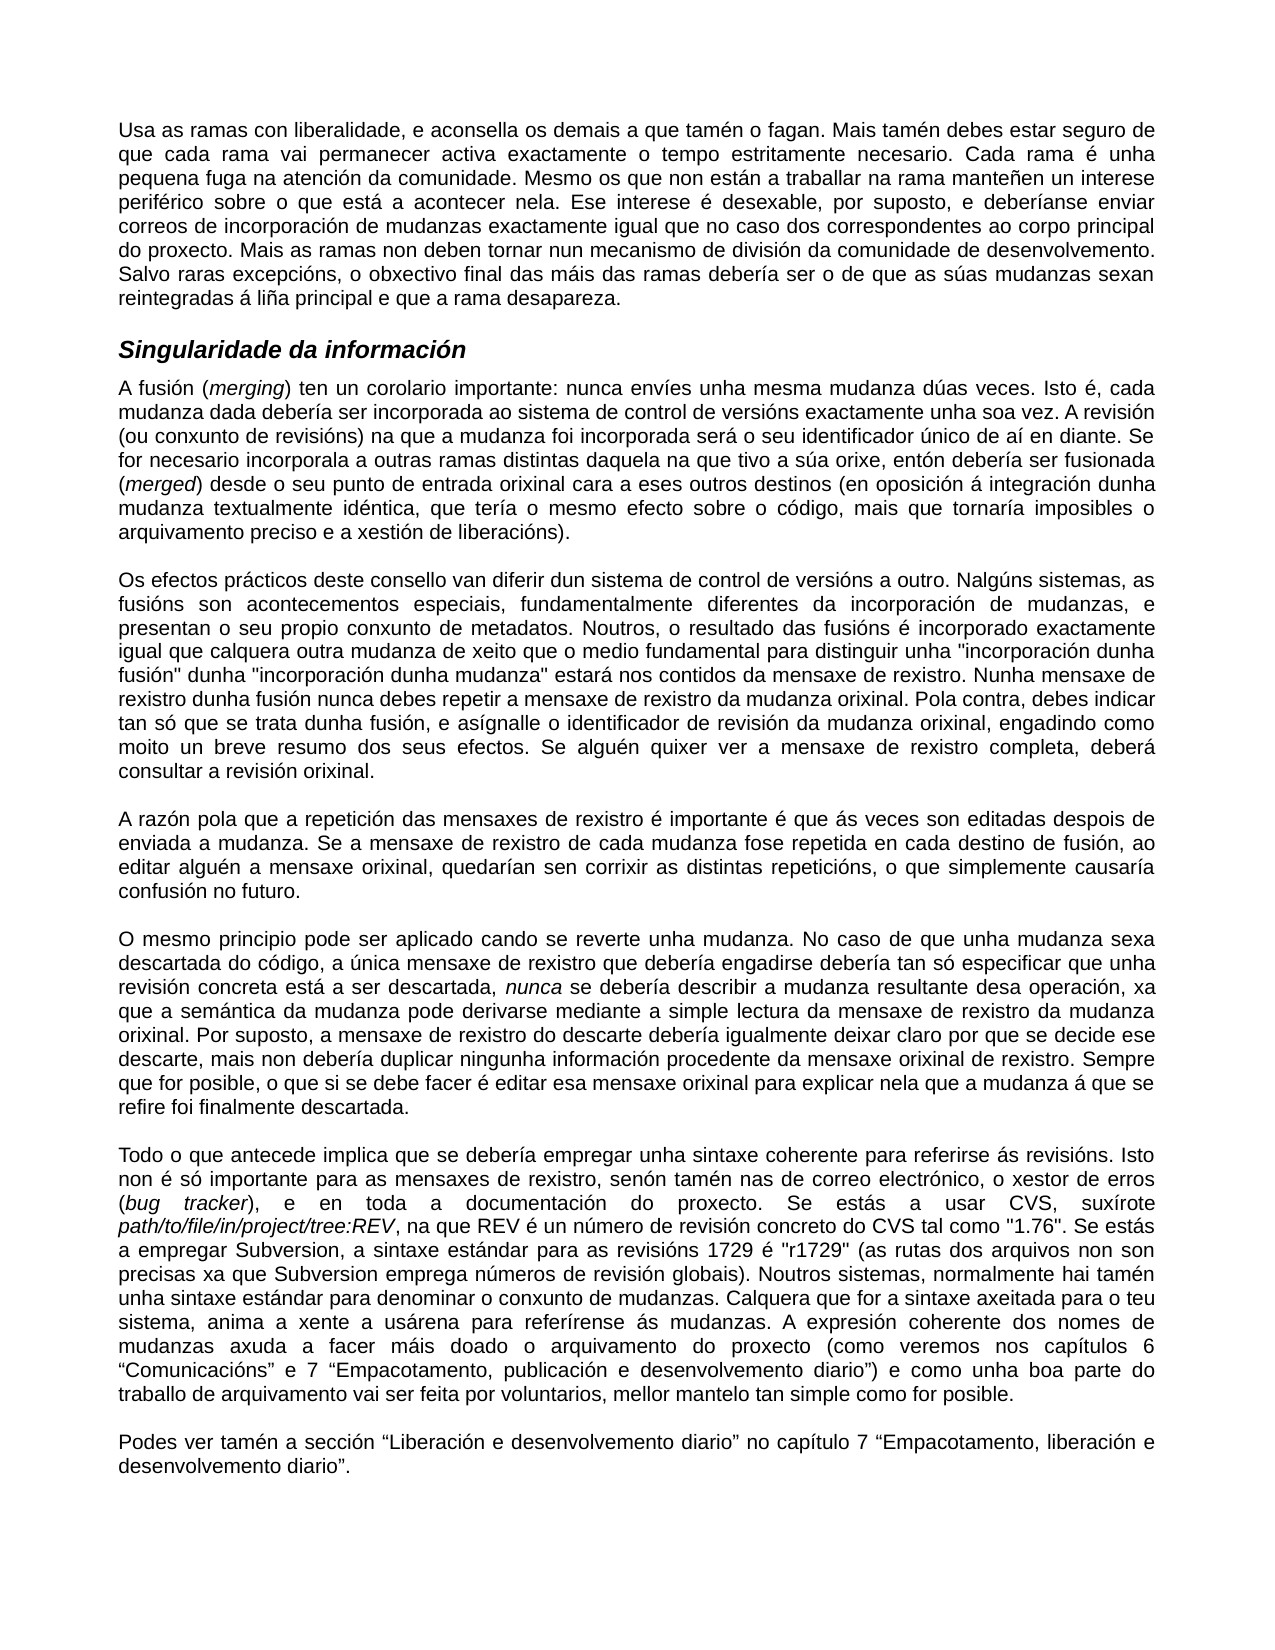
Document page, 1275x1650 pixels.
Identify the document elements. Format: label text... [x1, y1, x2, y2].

text Os efectos prácticos deste consello van diferir dun sistema de control de versións a outro. Nalgúns sistemas, as fusións son acontecementos especiais, fundamentalmente diferentes da incorporación de mudanzas, e presentan o seu propio conxunto de metadatos. Noutros, o resultado das fusións é incorporado exactamente igual que calquera outra mudanza de xeito que o medio fundamental para distinguir unha "incorporación dunha fusión" dunha "incorporación dunha mudanza" estará nos contidos da mensaxe de rexistro. Nunha mensaxe de rexistro dunha fusión nunca debes repetir a mensaxe de rexistro da mudanza orixinal. Pola contra, debes indicar tan só que se trata dunha fusión, e asígnalle o identificador de revisión da mudanza orixinal, engadindo como moito un breve resumo dos seus efectos. Se alguén quixer ver a mensaxe de rexistro completa, deberá consultar a revisión orixinal. [118, 567, 1157, 783]
subtitle Singularidade da información [118, 335, 1157, 363]
text Usa as ramas con liberalidade, e aconsella os demais a que tamén o fagan. Mais tamén debes estar seguro de que cada rama vai permanecer activa exactamente o tempo estritamente necesario. Cada rama é unha pequena fuga na atención da comunidade. Mesmo os que non están a traballar na rama manteñen un interese periférico sobre o que está a acontecer nela. Ese interese é desexable, por suposto, e deberíanse enviar correos de incorporación de mudanzas exactamente igual que no caso dos correspondentes ao corpo principal do proxecto. Mais as ramas non deben tornar nun mecanismo de división da comunidade de desenvolvemento. Salvo raras excepcións, o obxectivo final das máis das ramas debería ser o de que as súas mudanzas sexan reintegradas á liña principal e que a rama desapareza. [118, 118, 1157, 310]
text O mesmo principio pode ser aplicado cando se reverte unha mudanza. No caso de que unha mudanza sexa descartada do código, a única mensaxe de rexistro que debería engadirse debería tan só especificar que unha revisión concreta está a ser descartada, nunca se debería describir a mudanza resultante desa operación, xa que a semántica da mudanza pode derivarse mediante a simple lectura da mensaxe de rexistro da mudanza orixinal. Por suposto, a mensaxe de rexistro do descarte debería igualmente deixar claro por que se decide ese descarte, mais non debería duplicar ningunha información procedente da mensaxe orixinal de rexistro. Sempre que for posible, o que si se debe facer é editar esa mensaxe orixinal para explicar nela que a mudanza á que se refire foi finalmente descartada. [118, 927, 1157, 1118]
text Todo o que antecede implica que se debería empregar unha sintaxe coherente para referirse ás revisións. Isto non é só importante para as mensaxes de rexistro, senón tamén nas de correo electrónico, o xestor de erros (bug tracker), e en toda a documentación do proxecto. Se estás a usar CVS, suxírote path/to/file/in/project/tree:REV, na que REV é un número de revisión concreto do CVS tal como "1.76". Se estás a empregar Subversion, a sintaxe estándar para as revisións 1729 é "r1729" (as rutas dos arquivos non son precisas xa que Subversion emprega números de revisión globais). Noutros sistemas, normalmente hai tamén unha sintaxe estándar para denominar o conxunto de mudanzas. Calquera que for a sintaxe axeitada para o teu sistema, anima a xente a usárena para referírense ás mudanzas. A expresión coherente dos nomes de mudanzas axuda a facer máis doado o arquivamento do proxecto (como veremos nos capítulos 6 “Comunicacións” e 7 “Empacotamento, publicación e desenvolvemento diario”) e como unha boa parte do traballo de arquivamento vai ser feita por voluntarios, mellor mantelo tan simple como for posible. [118, 1142, 1157, 1406]
text A razón pola que a repetición das mensaxes de rexistro é importante é que ás veces son editadas despois de enviada a mudanza. Se a mensaxe de rexistro de cada mudanza fose repetida en cada destino de fusión, ao editar alguén a mensaxe orixinal, quedarían sen corrixir as distintas repeticións, o que simplemente causaría confusión no futuro. [118, 807, 1157, 903]
text Podes ver tamén a sección “Liberación e desenvolvemento diario” no capítulo 7 “Empacotamento, liberación e desenvolvemento diario”. [118, 1430, 1157, 1478]
text A fusión (merging) ten un corolario importante: nunca envíes unha mesma mudanza dúas veces. Isto é, cada mudanza dada debería ser incorporada ao sistema de control de versións exactamente unha soa vez. A revisión (ou conxunto de revisións) na que a mudanza foi incorporada será o seu identificador único de aí en diante. Se for necesario incorporala a outras ramas distintas daquela na que tivo a súa orixe, entón debería ser fusionada (merged) desde o seu punto de entrada orixinal cara a eses outros destinos (en oposición á integración dunha mudanza textualmente idéntica, que tería o mesmo efecto sobre o código, mais que tornaría imposibles o arquivamento preciso e a xestión de liberacións). [118, 376, 1157, 543]
